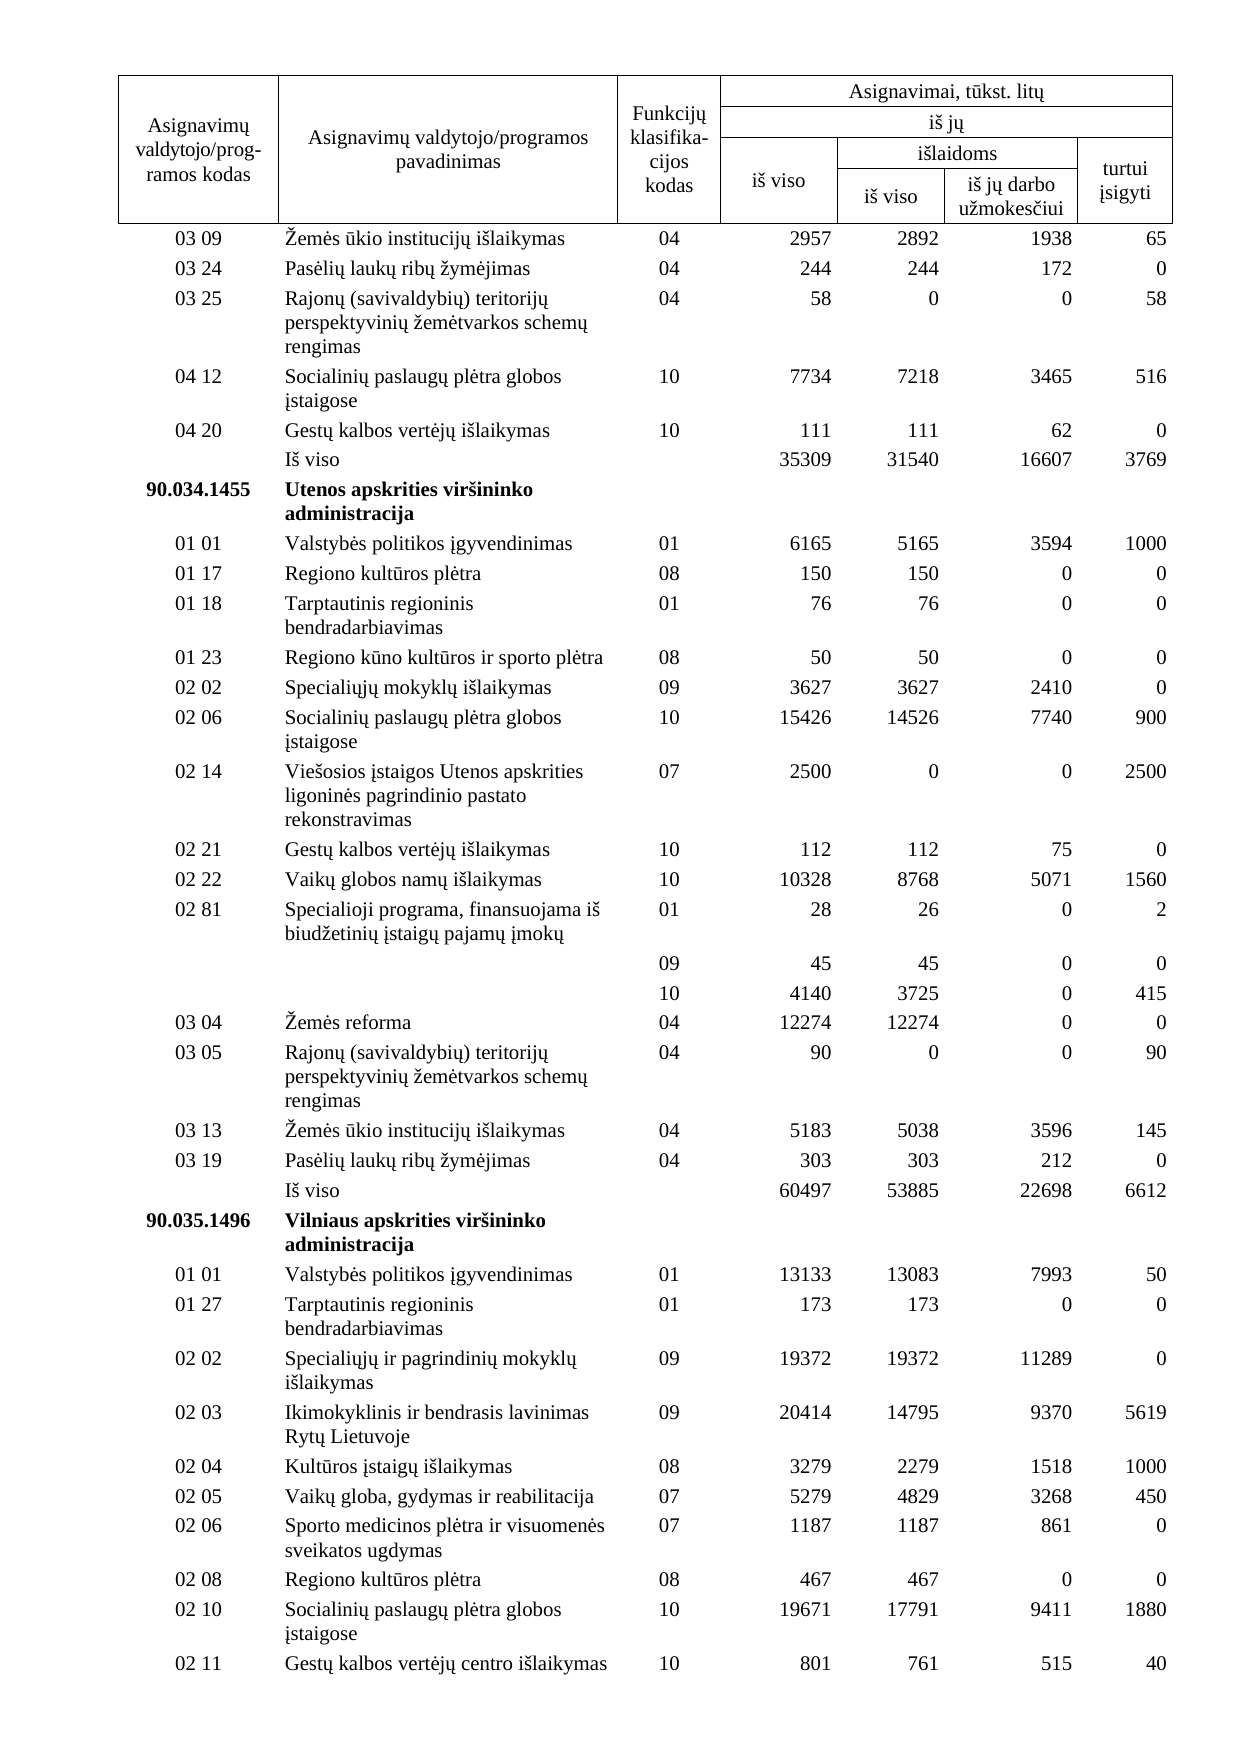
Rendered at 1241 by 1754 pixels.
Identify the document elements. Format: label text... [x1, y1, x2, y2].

table_cell 2957 [720, 224, 837, 253]
table_cell 1187 [837, 1511, 944, 1564]
table_cell 28 [720, 894, 837, 948]
table_cell 04 20 [118, 415, 278, 444]
table_cell 2 [1078, 894, 1172, 948]
table_cell 7218 [837, 361, 944, 414]
table_cell Socialinių paslaugų plėtra globos įstaigose [279, 702, 618, 756]
table_cell Utenos apskrities viršininko administracija [279, 474, 618, 528]
table_cell 04 [618, 253, 720, 283]
table_cell iš jų [721, 107, 1172, 137]
table_cell 01 [618, 528, 720, 558]
table_cell 2892 [837, 224, 944, 253]
table_cell 0 [945, 283, 1078, 361]
table_cell 04 [618, 1145, 720, 1175]
table_cell išlaidoms [838, 138, 1077, 168]
table_cell 0 [837, 283, 944, 361]
table_cell 8768 [837, 864, 944, 894]
table_cell 19671 [720, 1594, 837, 1648]
table_cell 3465 [945, 361, 1078, 414]
table_cell 467 [720, 1565, 837, 1594]
table_cell 62 [945, 415, 1078, 444]
table_cell Tarptautinis regioninis bendradarbiavimas [279, 588, 618, 642]
table_cell 0 [1078, 415, 1172, 444]
table_cell 3769 [1078, 445, 1172, 474]
table_header Asignavimų valdytojo/prog-ramos kodas [119, 76, 278, 223]
table_cell 0 [1078, 558, 1172, 588]
table_cell 450 [1078, 1481, 1172, 1511]
table_cell 12274 [837, 1008, 944, 1037]
table_cell 50 [720, 642, 837, 672]
table_cell 02 21 [118, 834, 278, 864]
table_cell 08 [618, 558, 720, 588]
table_cell 5619 [1078, 1397, 1172, 1451]
table_cell 02 14 [118, 756, 278, 834]
table_cell 01 01 [118, 1259, 278, 1289]
table_cell 145 [1078, 1115, 1172, 1145]
table_cell 0 [945, 978, 1078, 1007]
table_cell 0 [1078, 1511, 1172, 1564]
table_cell 07 [618, 1481, 720, 1511]
table_cell 801 [720, 1648, 837, 1678]
table_cell 5165 [837, 528, 944, 558]
table_cell 50 [837, 642, 944, 672]
table_cell 303 [837, 1145, 944, 1175]
table_cell 3725 [837, 978, 944, 1007]
table_cell 173 [720, 1289, 837, 1343]
table_cell 08 [618, 642, 720, 672]
table_cell 58 [720, 283, 837, 361]
table_cell 5038 [837, 1115, 944, 1145]
table_cell 04 [618, 1037, 720, 1115]
table_cell 303 [720, 1145, 837, 1175]
table_cell 60497 [720, 1175, 837, 1205]
table_cell 13133 [720, 1259, 837, 1289]
table_cell Specialiųjų mokyklų išlaikymas [279, 672, 618, 702]
table_cell 1880 [1078, 1594, 1172, 1648]
table_cell Regiono kūno kultūros ir sporto plėtra [279, 642, 618, 672]
table_cell 0 [1078, 1289, 1172, 1343]
table_cell 07 [618, 756, 720, 834]
table_cell [1078, 1205, 1172, 1259]
table_cell 10 [618, 361, 720, 414]
table_cell Vaikų globa, gydymas ir reabilitacija [279, 1481, 618, 1511]
table_cell 02 03 [118, 1397, 278, 1451]
table_cell [279, 978, 618, 1007]
table_cell 50 [1078, 1259, 1172, 1289]
table_cell 1938 [945, 224, 1078, 253]
table_cell 02 05 [118, 1481, 278, 1511]
table_cell 02 08 [118, 1565, 278, 1594]
table_cell 01 [618, 894, 720, 948]
table_cell 415 [1078, 978, 1172, 1007]
table_cell Valstybės politikos įgyvendinimas [279, 528, 618, 558]
table_cell 03 05 [118, 1037, 278, 1115]
table_cell 14795 [837, 1397, 944, 1451]
table_cell 2410 [945, 672, 1078, 702]
table_cell Regiono kultūros plėtra [279, 558, 618, 588]
table_cell 45 [720, 948, 837, 977]
table_cell 150 [720, 558, 837, 588]
table_cell 244 [837, 253, 944, 283]
table_cell 0 [945, 588, 1078, 642]
table_cell 01 23 [118, 642, 278, 672]
table_cell [118, 978, 278, 1007]
table_cell 6165 [720, 528, 837, 558]
table_cell [279, 948, 618, 977]
table_cell 5279 [720, 1481, 837, 1511]
table_cell 08 [618, 1565, 720, 1594]
table_cell 0 [1078, 253, 1172, 283]
table_cell 1187 [720, 1511, 837, 1564]
table_cell 09 [618, 1343, 720, 1397]
table_cell Gestų kalbos vertėjų centro išlaikymas [279, 1648, 618, 1678]
table_cell Socialinių paslaugų plėtra globos įstaigose [279, 361, 618, 414]
table_cell 172 [945, 253, 1078, 283]
table_cell 0 [1078, 834, 1172, 864]
table_cell 0 [1078, 588, 1172, 642]
table_cell 0 [837, 1037, 944, 1115]
table_cell [118, 948, 278, 977]
table_cell iš viso [838, 169, 944, 223]
table_cell 9370 [945, 1397, 1078, 1451]
table_cell 04 [618, 224, 720, 253]
table_cell turtui įsigyti [1078, 138, 1172, 223]
table_cell Rajonų (savivaldybių) teritorijų perspektyvinių žemėtvarkos schemų rengimas [279, 1037, 618, 1115]
table_cell 10 [618, 864, 720, 894]
table_cell 1000 [1078, 1451, 1172, 1481]
table_cell 90 [720, 1037, 837, 1115]
table_cell 0 [1078, 948, 1172, 977]
table_cell 02 02 [118, 672, 278, 702]
table_cell [945, 1205, 1078, 1259]
table_cell 10 [618, 834, 720, 864]
table_cell 09 [618, 672, 720, 702]
table_cell 112 [720, 834, 837, 864]
table_cell Iš viso [279, 445, 618, 474]
table_cell 90.034.1455 [118, 474, 278, 528]
table_cell 02 22 [118, 864, 278, 894]
table_cell Iš viso [279, 1175, 618, 1205]
table_cell 35309 [720, 445, 837, 474]
table_cell Vilniaus apskrities viršininko administracija [279, 1205, 618, 1259]
table_cell iš viso [721, 138, 837, 223]
table_cell 01 01 [118, 528, 278, 558]
table_cell 10 [618, 1648, 720, 1678]
table_cell Socialinių paslaugų plėtra globos įstaigose [279, 1594, 618, 1648]
table_cell 10328 [720, 864, 837, 894]
table_cell 2500 [1078, 756, 1172, 834]
table_cell iš jų darbo užmokesčiui [945, 169, 1077, 223]
table_cell 0 [1078, 672, 1172, 702]
table_cell Viešosios įstaigos Utenos apskrities ligoninės pagrindinio pastato rekonstravimas [279, 756, 618, 834]
table_cell 02 02 [118, 1343, 278, 1397]
table_cell 2279 [837, 1451, 944, 1481]
table_cell 0 [945, 1289, 1078, 1343]
table_cell 0 [945, 1008, 1078, 1037]
table_cell 516 [1078, 361, 1172, 414]
table_cell 03 13 [118, 1115, 278, 1145]
table_cell 17791 [837, 1594, 944, 1648]
table_cell 1560 [1078, 864, 1172, 894]
table_cell 90 [1078, 1037, 1172, 1115]
table_cell Specialiųjų ir pagrindinių mokyklų išlaikymas [279, 1343, 618, 1397]
table_cell 03 04 [118, 1008, 278, 1037]
table_cell 2500 [720, 756, 837, 834]
table_cell 19372 [720, 1343, 837, 1397]
table_cell [720, 474, 837, 528]
table_cell 40 [1078, 1648, 1172, 1678]
table_cell 08 [618, 1451, 720, 1481]
table_cell [837, 1205, 944, 1259]
table_cell 5183 [720, 1115, 837, 1145]
table_cell 20414 [720, 1397, 837, 1451]
table_cell 0 [1078, 1343, 1172, 1397]
table_cell Gestų kalbos vertėjų išlaikymas [279, 834, 618, 864]
table_cell 5071 [945, 864, 1078, 894]
table_cell 9411 [945, 1594, 1078, 1648]
table_cell 09 [618, 1397, 720, 1451]
table_cell 03 24 [118, 253, 278, 283]
table_cell 111 [837, 415, 944, 444]
table_cell 04 12 [118, 361, 278, 414]
table_cell 1518 [945, 1451, 1078, 1481]
table_cell 15426 [720, 702, 837, 756]
table_cell 04 [618, 1008, 720, 1037]
table_cell 0 [945, 948, 1078, 977]
table_cell 212 [945, 1145, 1078, 1175]
table_cell [118, 445, 278, 474]
table_cell 76 [720, 588, 837, 642]
table_cell Žemės reforma [279, 1008, 618, 1037]
table_cell 53885 [837, 1175, 944, 1205]
table_cell 12274 [720, 1008, 837, 1037]
table_cell 03 25 [118, 283, 278, 361]
table_cell 07 [618, 1511, 720, 1564]
table_cell 14526 [837, 702, 944, 756]
table_cell 0 [945, 894, 1078, 948]
table_cell 75 [945, 834, 1078, 864]
table_cell 02 06 [118, 1511, 278, 1564]
table_cell Rajonų (savivaldybių) teritorijų perspektyvinių žemėtvarkos schemų rengimas [279, 283, 618, 361]
table_cell 7993 [945, 1259, 1078, 1289]
table_cell [1078, 474, 1172, 528]
table_cell 13083 [837, 1259, 944, 1289]
table_cell 58 [1078, 283, 1172, 361]
table_cell 02 04 [118, 1451, 278, 1481]
table_cell 4829 [837, 1481, 944, 1511]
table_cell 3279 [720, 1451, 837, 1481]
table_cell 45 [837, 948, 944, 977]
table_cell Ikimokyklinis ir bendrasis lavinimas Rytų Lietuvoje [279, 1397, 618, 1451]
table_header Asignavimų valdytojo/programos pavadinimas [279, 76, 617, 223]
table_cell Žemės ūkio institucijų išlaikymas [279, 224, 618, 253]
table_cell 10 [618, 702, 720, 756]
table_cell [618, 474, 720, 528]
table_cell 01 17 [118, 558, 278, 588]
table_cell 04 [618, 283, 720, 361]
table_cell 76 [837, 588, 944, 642]
table_cell Žemės ūkio institucijų išlaikymas [279, 1115, 618, 1145]
table_cell 3594 [945, 528, 1078, 558]
table_cell [618, 1205, 720, 1259]
table_cell 900 [1078, 702, 1172, 756]
table_cell 3596 [945, 1115, 1078, 1145]
table_cell [720, 1205, 837, 1259]
table_cell [945, 474, 1078, 528]
table_cell 02 11 [118, 1648, 278, 1678]
table_cell Specialioji programa, finansuojama iš biudžetinių įstaigų pajamų įmokų [279, 894, 618, 948]
table_cell 01 [618, 588, 720, 642]
table_cell 244 [720, 253, 837, 283]
table_cell Gestų kalbos vertėjų išlaikymas [279, 415, 618, 444]
table_cell 861 [945, 1511, 1078, 1564]
table_cell 01 [618, 1259, 720, 1289]
table_cell 0 [945, 642, 1078, 672]
table_cell 6612 [1078, 1175, 1172, 1205]
table_cell 0 [945, 1565, 1078, 1594]
table_cell 111 [720, 415, 837, 444]
table_cell 16607 [945, 445, 1078, 474]
table_cell 03 09 [118, 224, 278, 253]
table_cell [837, 474, 944, 528]
table_cell 4140 [720, 978, 837, 1007]
table_cell 173 [837, 1289, 944, 1343]
table_cell 09 [618, 948, 720, 977]
table_cell 02 06 [118, 702, 278, 756]
table_cell 3627 [837, 672, 944, 702]
table_cell 0 [837, 756, 944, 834]
table_cell 150 [837, 558, 944, 588]
table_cell 10 [618, 1594, 720, 1648]
table_cell 7740 [945, 702, 1078, 756]
table_cell Sporto medicinos plėtra ir visuomenės sveikatos ugdymas [279, 1511, 618, 1564]
table_cell 31540 [837, 445, 944, 474]
table_cell Regiono kultūros plėtra [279, 1565, 618, 1594]
table_cell Pasėlių laukų ribų žymėjimas [279, 1145, 618, 1175]
table_cell 19372 [837, 1343, 944, 1397]
table_cell 10 [618, 415, 720, 444]
table_cell 01 27 [118, 1289, 278, 1343]
table_cell 03 19 [118, 1145, 278, 1175]
table_cell 0 [945, 1037, 1078, 1115]
table_cell Tarptautinis regioninis bendradarbiavimas [279, 1289, 618, 1343]
table_header Asignavimai, tūkst. litų [721, 76, 1172, 106]
table_cell 26 [837, 894, 944, 948]
table_cell 04 [618, 1115, 720, 1145]
table_cell 0 [945, 756, 1078, 834]
table_cell 515 [945, 1648, 1078, 1678]
table_cell 7734 [720, 361, 837, 414]
table_header Funkcijų klasifika-cijos kodas [618, 76, 720, 223]
table_cell 22698 [945, 1175, 1078, 1205]
table_cell 02 10 [118, 1594, 278, 1648]
table_cell 0 [1078, 642, 1172, 672]
table_cell [118, 1175, 278, 1205]
table_cell 112 [837, 834, 944, 864]
table_cell 11289 [945, 1343, 1078, 1397]
table_cell Vaikų globos namų išlaikymas [279, 864, 618, 894]
table_cell [618, 445, 720, 474]
table_cell 10 [618, 978, 720, 1007]
table_cell [618, 1175, 720, 1205]
table_cell 90.035.1496 [118, 1205, 278, 1259]
table_cell 01 18 [118, 588, 278, 642]
table_cell 761 [837, 1648, 944, 1678]
table_cell 0 [1078, 1008, 1172, 1037]
table_cell 0 [1078, 1145, 1172, 1175]
table_cell 0 [945, 558, 1078, 588]
table_cell Valstybės politikos įgyvendinimas [279, 1259, 618, 1289]
table_cell 01 [618, 1289, 720, 1343]
table_cell 02 81 [118, 894, 278, 948]
table_cell 65 [1078, 224, 1172, 253]
table_cell 3268 [945, 1481, 1078, 1511]
table_cell 0 [1078, 1565, 1172, 1594]
table_cell Kultūros įstaigų išlaikymas [279, 1451, 618, 1481]
table_cell 3627 [720, 672, 837, 702]
table_cell Pasėlių laukų ribų žymėjimas [279, 253, 618, 283]
table_cell 1000 [1078, 528, 1172, 558]
table_cell 467 [837, 1565, 944, 1594]
